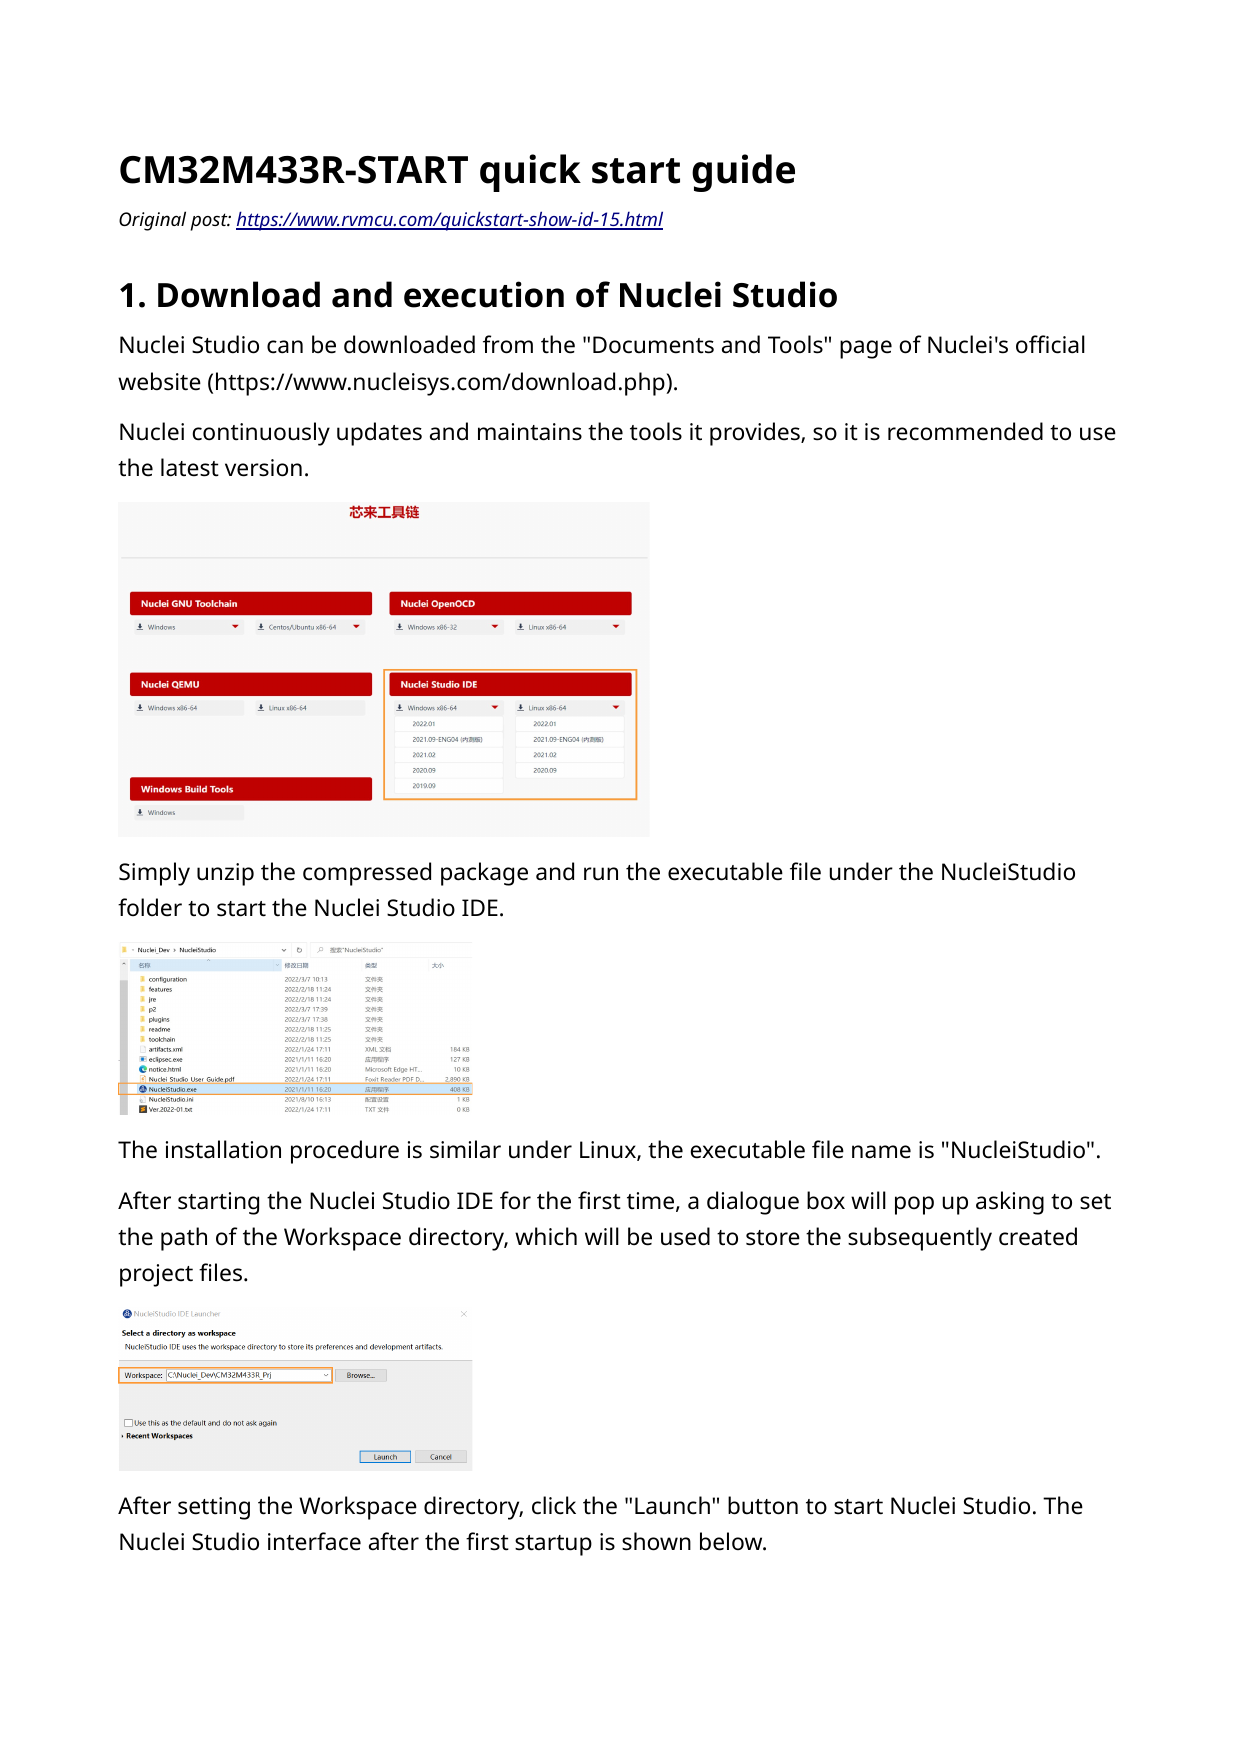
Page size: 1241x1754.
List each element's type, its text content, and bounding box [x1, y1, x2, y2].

text Original post: https://www.rvmcu.com/quickstart-show-id-15.html [118, 207, 1122, 232]
picture [118, 502, 650, 837]
text Nuclei continuously updates and maintains the tools it provides, so it is recommended to use the latest version. [118, 416, 1122, 483]
text The installation procedure is similar under Linux, the executable file name is "NucleiStudio". [118, 1134, 1122, 1165]
subtitle 1. Download and execution of Nuclei Studio [118, 272, 1122, 317]
subtitle CM32M433R-START quick start guide [118, 143, 1122, 194]
picture [118, 1307, 473, 1471]
text After starting the Nuclei Studio IDE for the first time, a dialogue box will pop up asking to set the path of the Workspace directory, which will be used to store the subsequently created project files. [118, 1184, 1122, 1288]
text Simply unzip the compressed package and run the executable file under the NucleiStudio folder to start the Nuclei Studio IDE. [118, 856, 1122, 923]
text After setting the Workspace directory, click the "Launch" button to start Nuclei Studio. The Nuclei Studio interface after the first startup is shown below. [118, 1490, 1122, 1557]
picture [118, 942, 473, 1115]
text Nuclei Studio can be downloaded from the "Documents and Tools" page of Nuclei's official website (https://www.nucleisys.com/download.php). [118, 329, 1122, 397]
